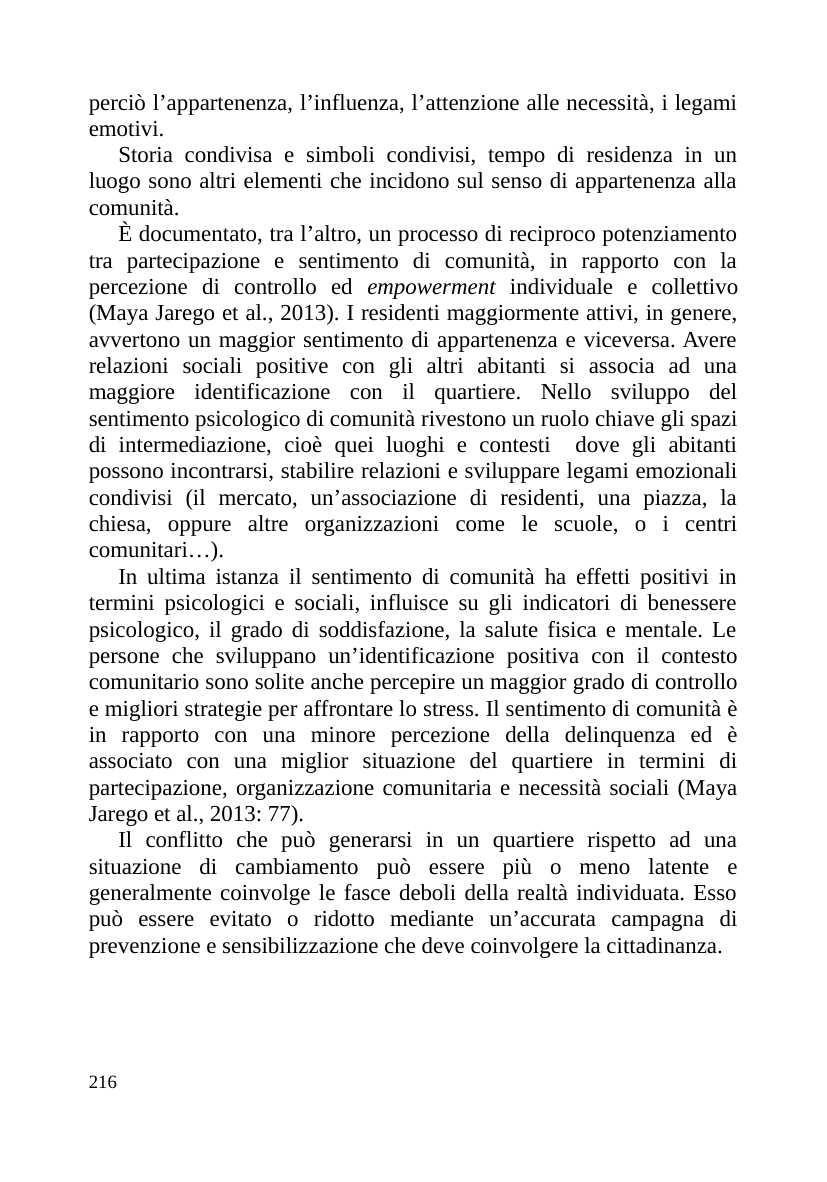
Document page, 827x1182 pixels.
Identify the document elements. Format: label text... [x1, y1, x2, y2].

text perciò l’appartenenza, l’influenza, l’attenzione alle necessità, i legami emotivi. [88, 88, 738, 141]
text Il conflitto che può generarsi in un quartiere rispetto ad una situazione di cambiamento può essere più o meno latente e generalmente coinvolge le fasce deboli della realtà individuata. Esso può essere evitato o ridotto mediante un’accurata campagna di prevenzione e sensibilizzazione che deve coinvolgere la cittadinanza. [88, 826, 738, 958]
text In ultima istanza il sentimento di comunità ha effetti positivi in termini psicologici e sociali, influisce su gli indicatori di benessere psicologico, il grado di soddisfazione, la salute fisica e mentale. Le persone che sviluppano un’identificazione positiva con il contesto comunitario sono solite anche percepire un maggior grado di controllo e migliori strategie per affrontare lo stress. Il sentimento di comunità è in rapporto con una minore percezione della delinquenza ed è associato con una miglior situazione del quartiere in termini di partecipazione, organizzazione comunitaria e necessità sociali (Maya Jarego et al., 2013: 77). [88, 563, 738, 826]
text È documentato, tra l’altro, un processo di reciproco potenziamento tra partecipazione e sentimento di comunità, in rapporto con la percezione di controllo ed empowerment individuale e collettivo (Maya Jarego et al., 2013). I residenti maggiormente attivi, in genere, avvertono un maggior sentimento di appartenenza e viceversa. Avere relazioni sociali positive con gli altri abitanti si associa ad una maggiore identificazione con il quartiere. Nello sviluppo del sentimento psicologico di comunità rivestono un ruolo chiave gli spazi di intermediazione, cioè quei luoghi e contesti dove gli abitanti possono incontrarsi, stabilire relazioni e sviluppare legami emozionali condivisi (il mercato, un’associazione di residenti, una piazza, la chiesa, oppure altre organizzazioni come le scuole, o i centri comunitari…). [88, 220, 738, 563]
text Storia condivisa e simboli condivisi, tempo di residenza in un luogo sono altri elementi che incidono sul senso di appartenenza alla comunità. [88, 141, 738, 220]
